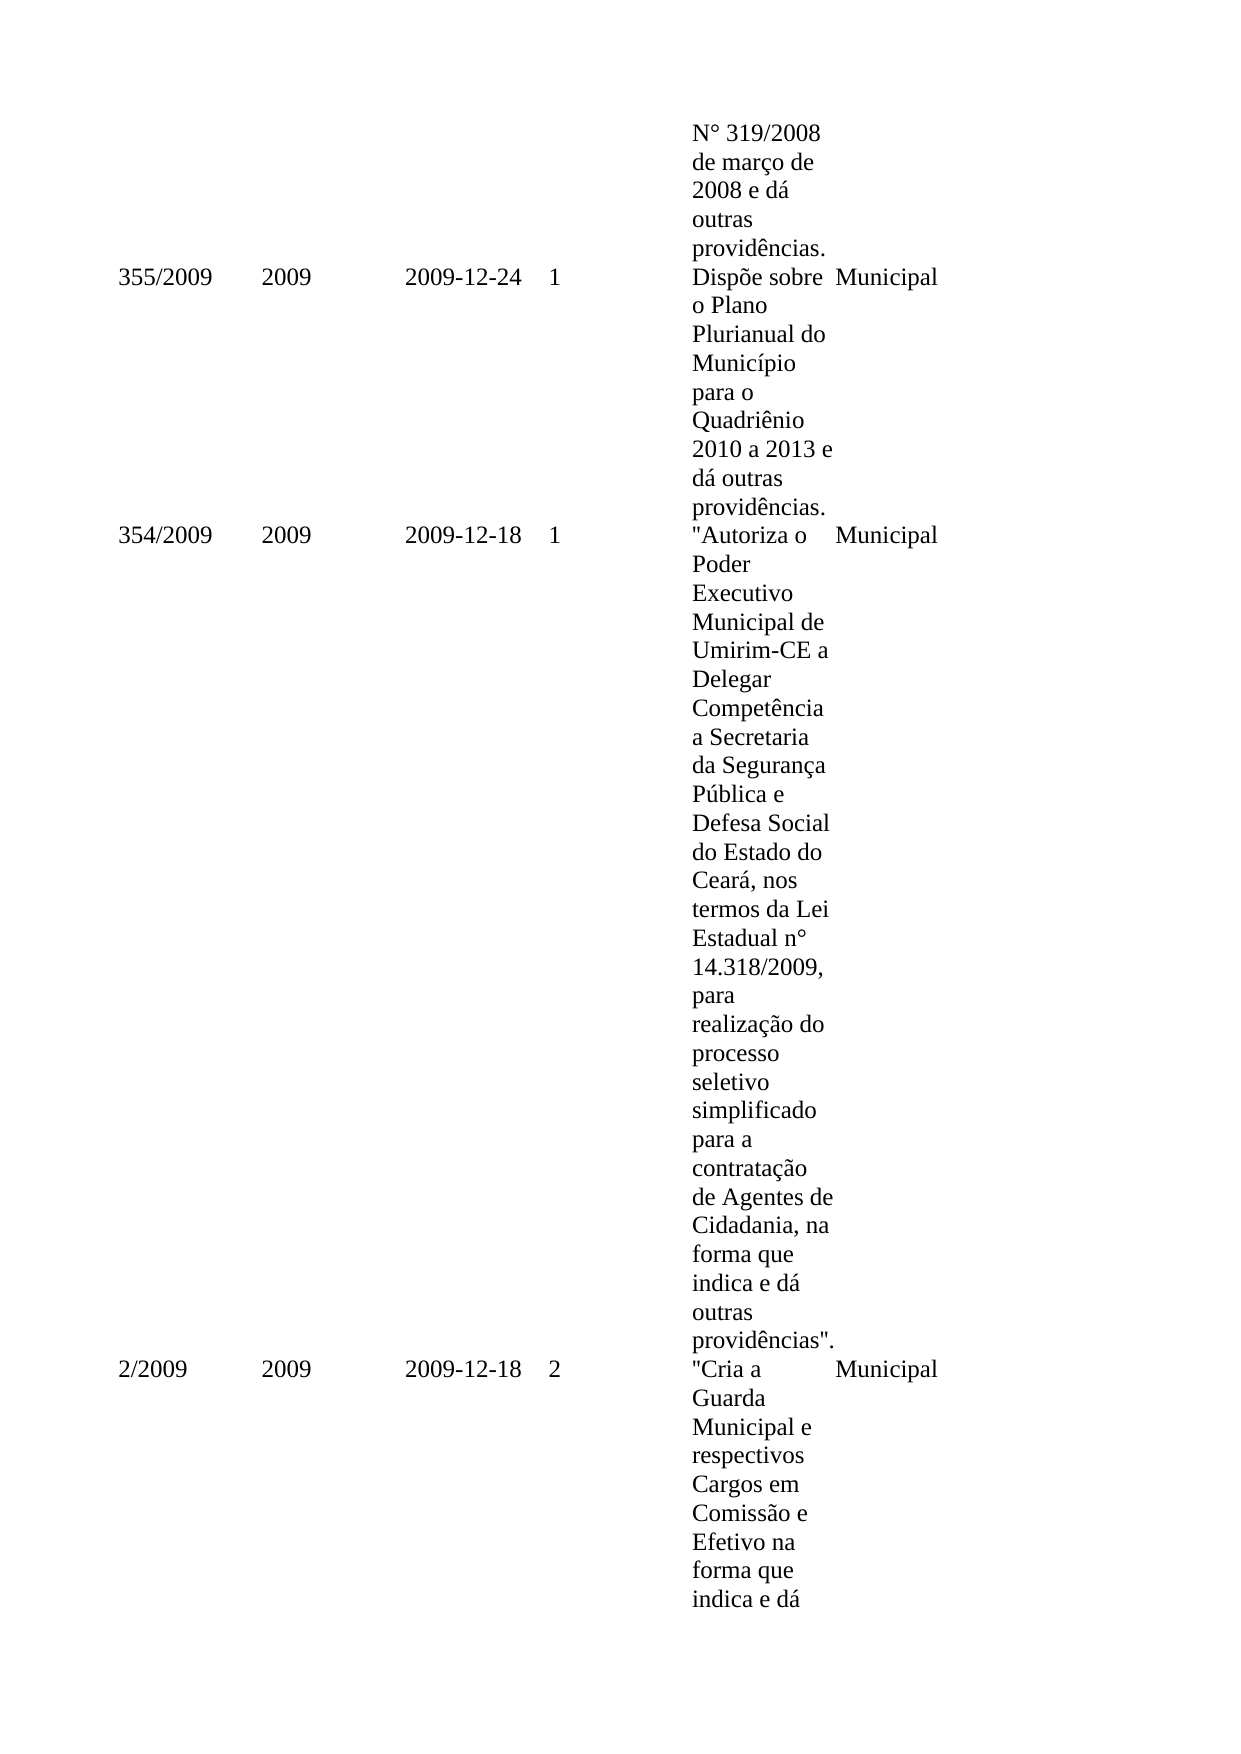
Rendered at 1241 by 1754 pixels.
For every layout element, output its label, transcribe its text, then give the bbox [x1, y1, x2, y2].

table_cell [979, 118, 1122, 262]
table_cell 1 [548, 262, 692, 521]
table_cell [835, 118, 979, 262]
table_cell 2009-12-18 [405, 521, 548, 1354]
table_cell 2009 [261, 262, 405, 521]
table_cell 1 [548, 521, 692, 1354]
table_cell ''Autoriza o Poder Executivo Municipal de Umirim-CE a Delegar Competência a Secretaria da Segurança Pública e Defesa Social do Estado do Ceará, nos termos da Lei Estadual n° 14.318/2009, para realização do processo seletivo simplificado para a contratação de Agentes de Cidadania, na forma que indica e dá outras providências''. [692, 521, 835, 1354]
table_cell Municipal [835, 1354, 979, 1613]
table_cell [261, 118, 405, 262]
table_cell 2009-12-18 [405, 1354, 548, 1613]
table_cell 2009-12-24 [405, 262, 548, 521]
table_cell [548, 118, 692, 262]
table_cell [979, 1354, 1122, 1613]
table_cell 2/2009 [118, 1354, 261, 1613]
table_cell [118, 118, 261, 262]
table_cell 2009 [261, 521, 405, 1354]
table_cell 355/2009 [118, 262, 261, 521]
table_cell [979, 262, 1122, 521]
table_cell 2009 [261, 1354, 405, 1613]
table_cell 354/2009 [118, 521, 261, 1354]
table_cell N° 319/2008 de março de 2008 e dá outras providências. [692, 118, 835, 262]
table_cell 2 [548, 1354, 692, 1613]
table_cell Municipal [835, 521, 979, 1354]
table_cell [405, 118, 548, 262]
table_cell [979, 521, 1122, 1354]
table_cell Dispõe sobre o Plano Plurianual do Município para o Quadriênio 2010 a 2013 e dá outras providências. [692, 262, 835, 521]
table_cell ''Cria a Guarda Municipal e respectivos Cargos em Comissão e Efetivo na forma que indica e dá [692, 1354, 835, 1613]
table_cell Municipal [835, 262, 979, 521]
